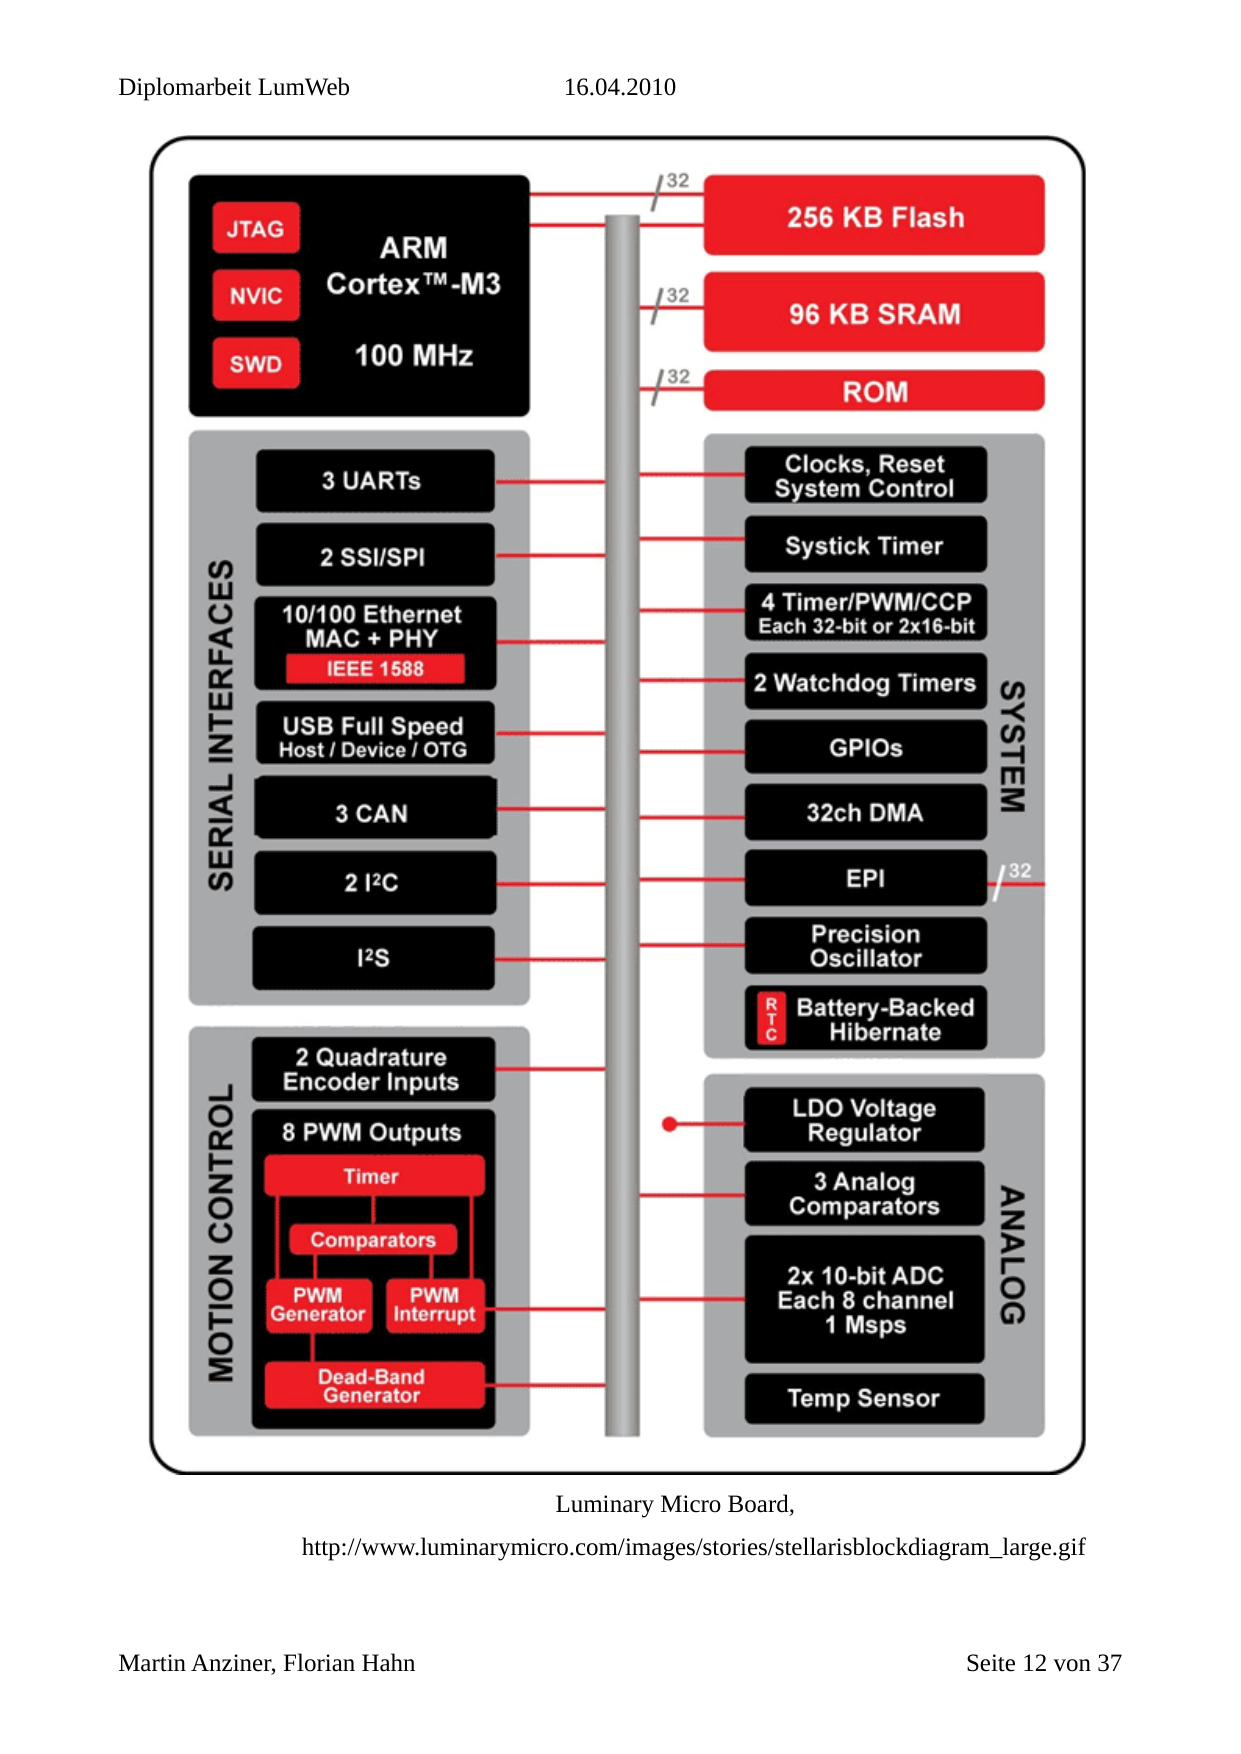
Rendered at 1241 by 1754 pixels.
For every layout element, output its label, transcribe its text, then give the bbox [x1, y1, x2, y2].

picture [148, 135, 1086, 1475]
text Luminary Micro Board, http://www.luminarymicro.com/images/stories/stellarisblockdiagram_large.gif [228, 1475, 1122, 1561]
